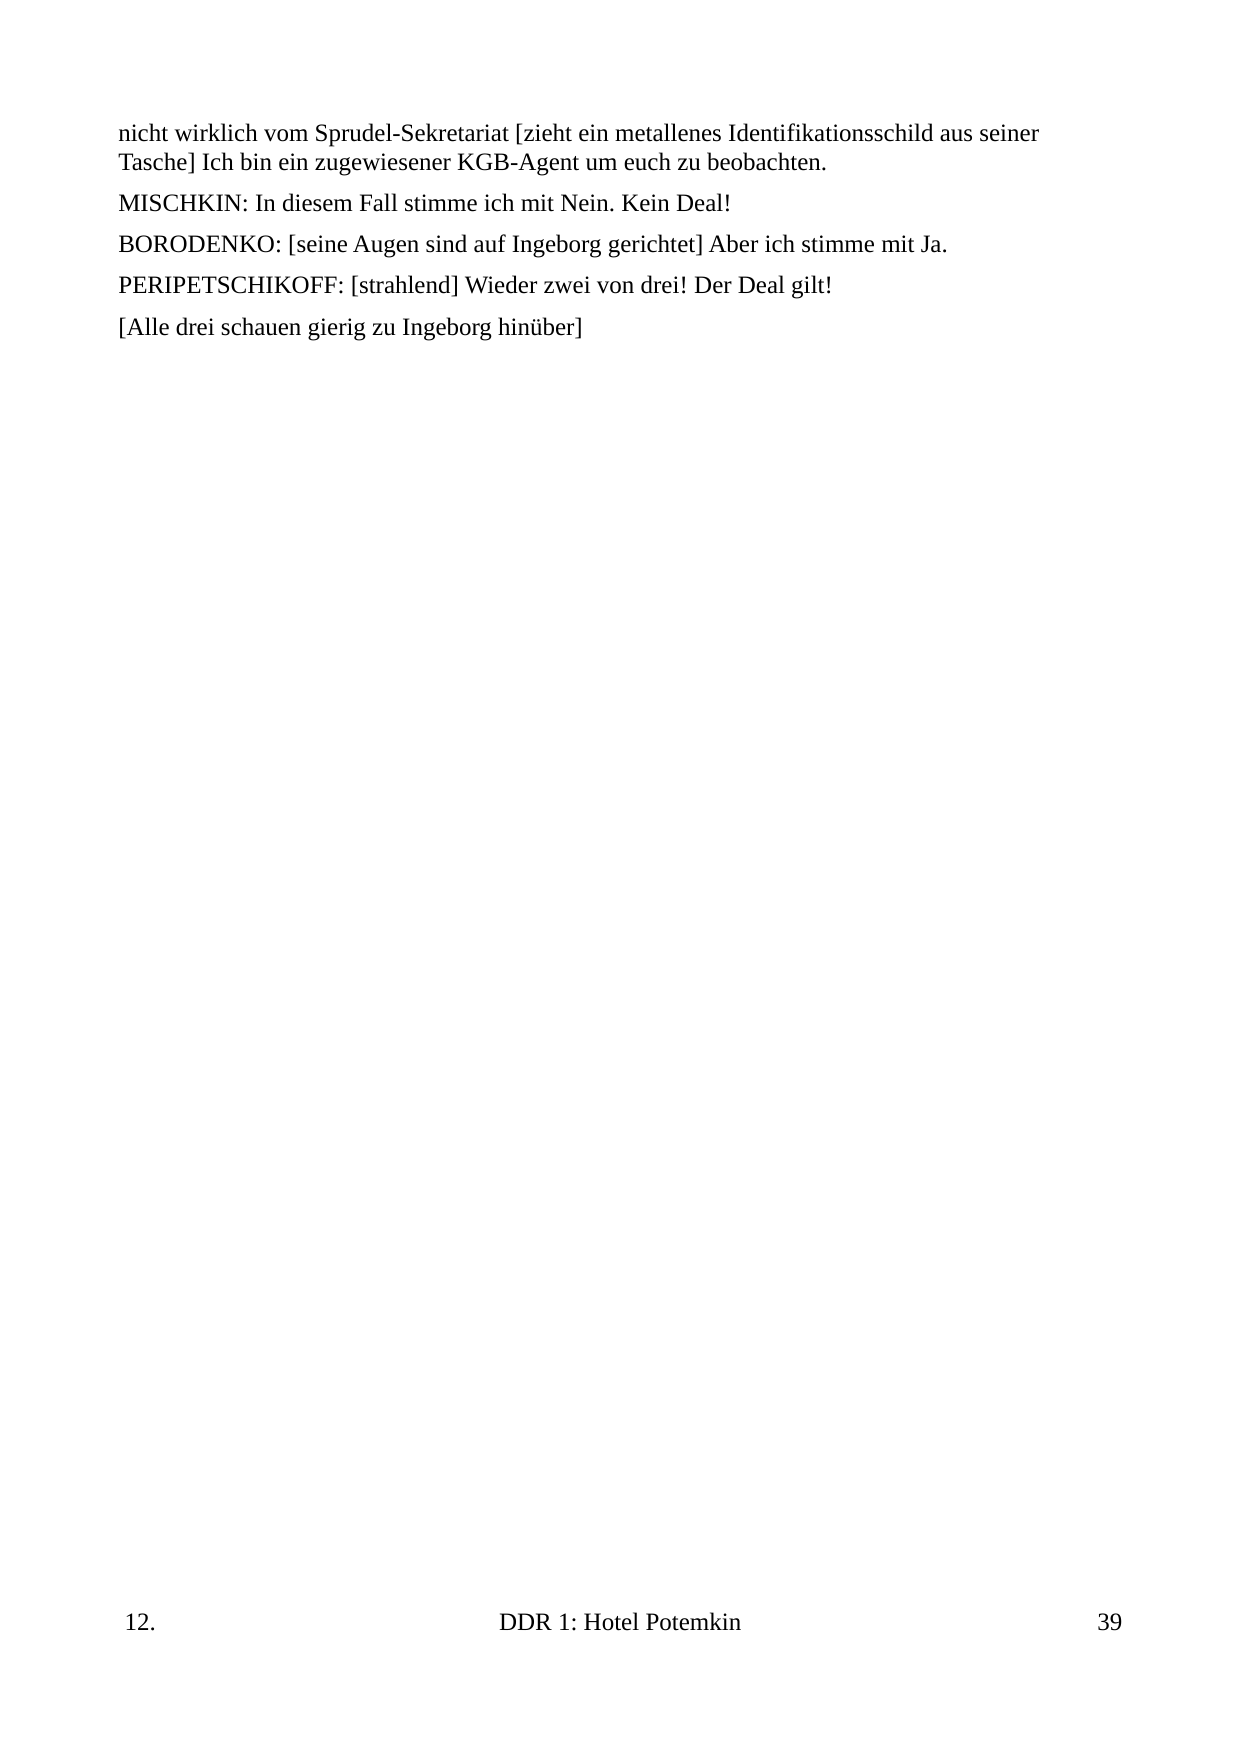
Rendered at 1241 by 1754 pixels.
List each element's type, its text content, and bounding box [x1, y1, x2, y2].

text MISCHKIN: In diesem Fall stimme ich mit Nein. Kein Deal! [118, 188, 1122, 217]
text PERIPETSCHIKOFF: [strahlend] Wieder zwei von drei! Der Deal gilt! [118, 271, 1122, 299]
text BORODENKO: [seine Augen sind auf Ingeborg gerichtet] Aber ich stimme mit Ja. [118, 229, 1122, 258]
text nicht wirklich vom Sprudel-Sekretariat [zieht ein metallenes Identifikationsschild aus seiner Tasche] Ich bin ein zugewiesener KGB-Agent um euch zu beobachten. [118, 118, 1122, 176]
text [Alle drei schauen gierig zu Ingeborg hinüber] [118, 312, 1122, 341]
